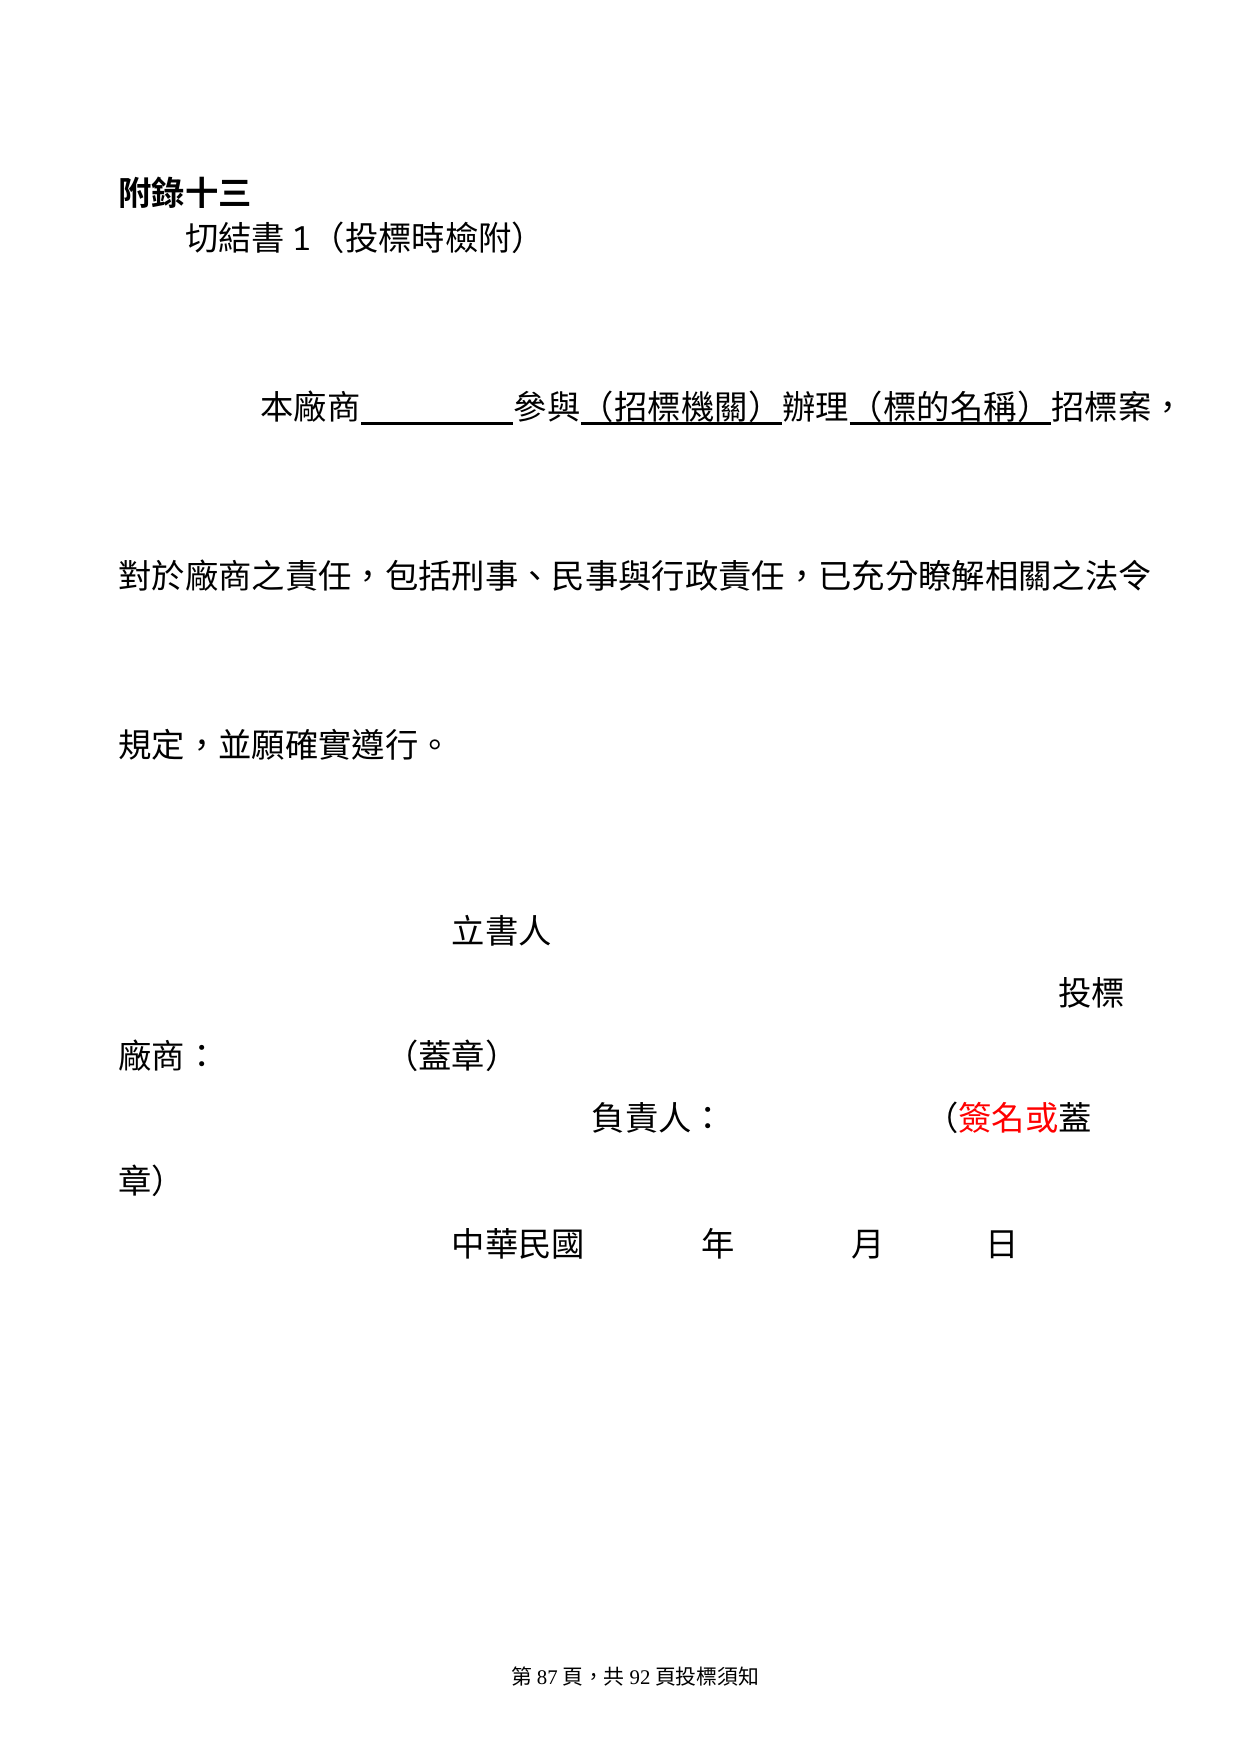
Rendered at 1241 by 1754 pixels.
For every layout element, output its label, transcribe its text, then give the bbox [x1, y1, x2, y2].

text 中華民國 年 月 日 [218, 1200, 1152, 1262]
text 投標廠商： （蓋章） [118, 950, 1152, 1075]
text 立書人 [218, 887, 1152, 950]
text 附錄十三 [118, 149, 1004, 211]
text 切結書1（投標時檢附） [118, 211, 1152, 260]
text 負責人： （簽名或蓋章） [118, 1075, 1152, 1200]
text 本廠商 參與（招標機關）辦理（標的名稱）招標案，對於廠商之責任，包括刑事、民事與行政責任，已充分瞭解相關之法令規定，並願確實遵行。 [118, 381, 1152, 767]
